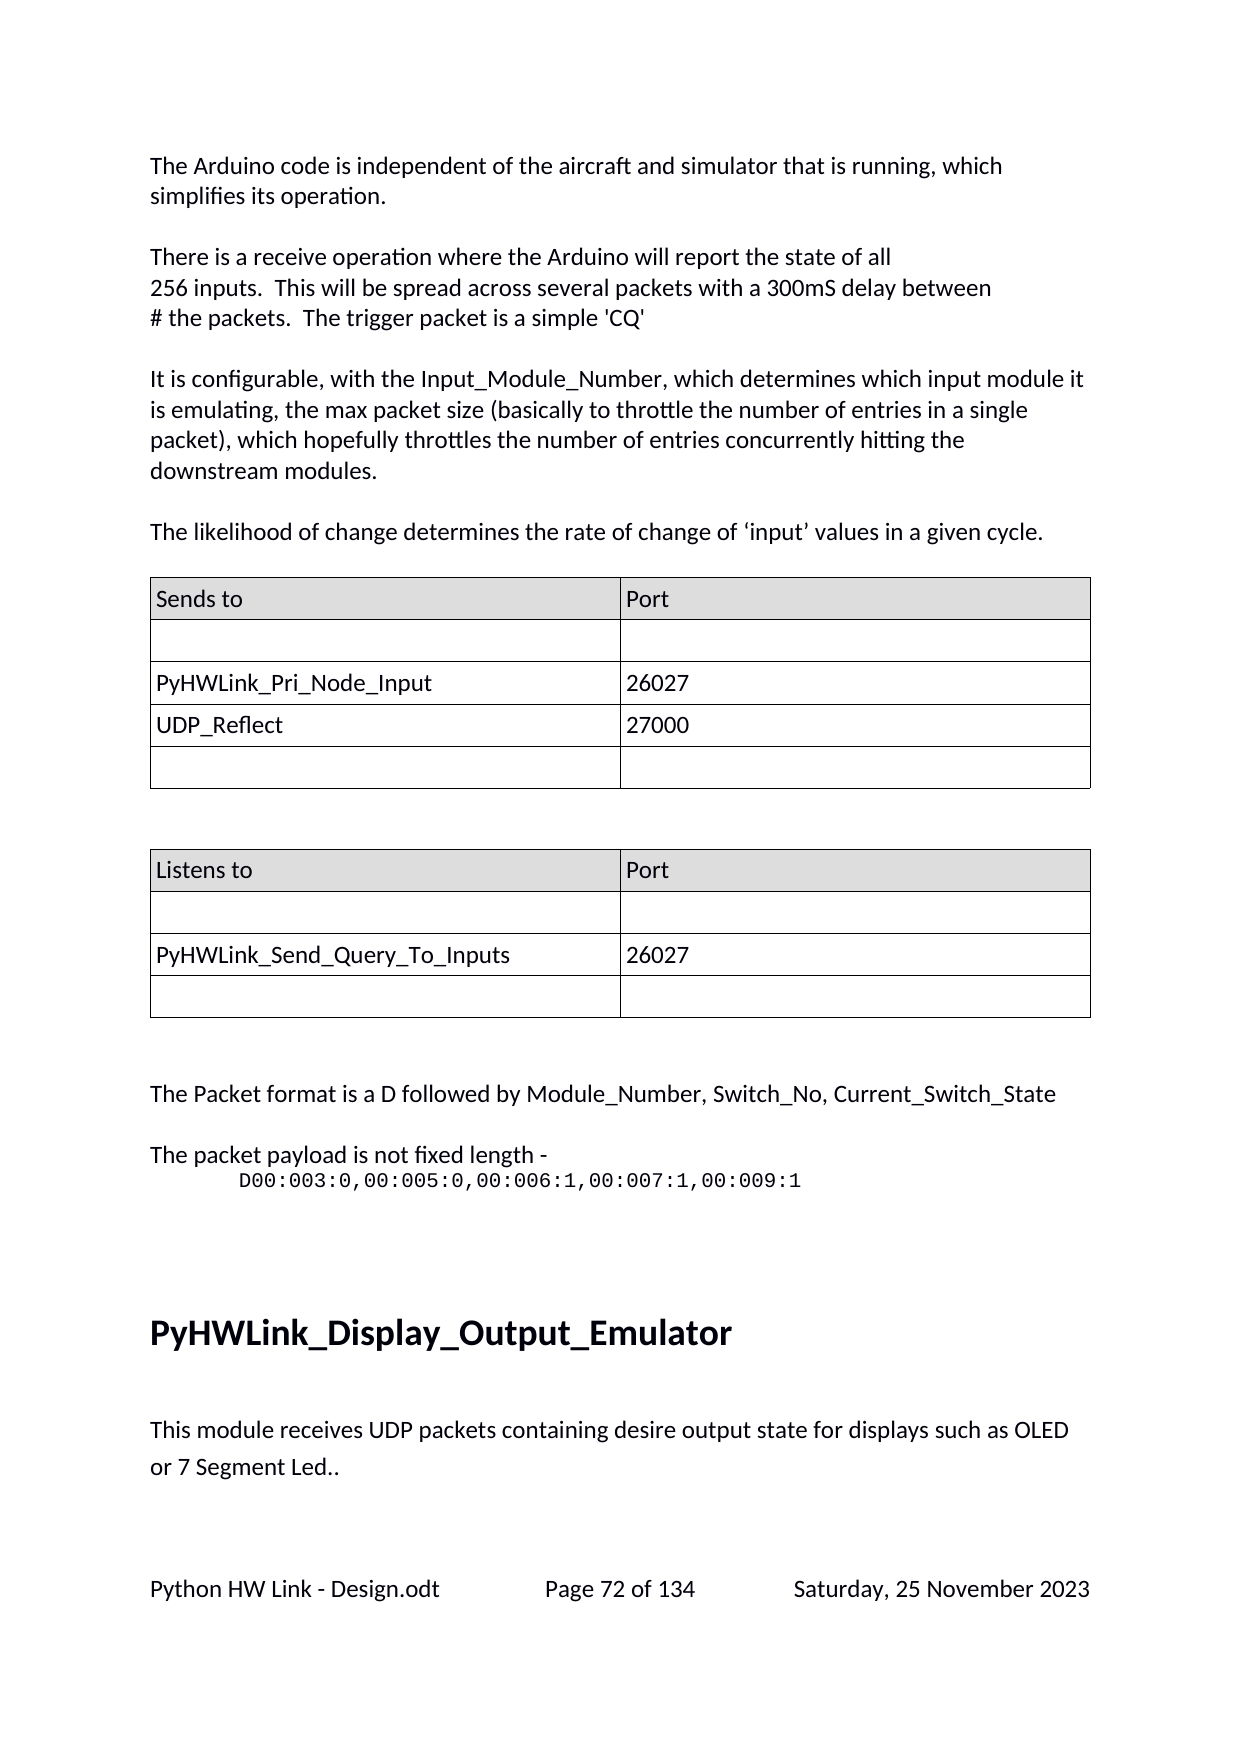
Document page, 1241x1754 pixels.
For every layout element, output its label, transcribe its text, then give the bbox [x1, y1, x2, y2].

table_cell [151, 892, 620, 933]
text The Packet format is a D followed by Module_Number, Switch_No, Current_Switch_State [150, 1078, 1090, 1109]
text The Arduino code is independent of the aircraft and simulator that is running, which simplifies its operation. [150, 150, 1090, 211]
text There is a receive operation where the Arduino will report the state of all [150, 242, 1090, 272]
table_cell [621, 620, 1090, 661]
subtitle PyHWLink_Display_Output_Emulator [150, 1309, 1090, 1355]
table_header Port [621, 850, 1090, 891]
table_cell [151, 620, 620, 661]
text The packet payload is not fixed length - [150, 1139, 1090, 1170]
table_header Sends to [151, 578, 620, 619]
table_cell [621, 747, 1090, 788]
table_cell 26027 [621, 662, 1090, 703]
table_cell UDP_Reflect [151, 705, 620, 746]
text # the packets. The trigger packet is a simple 'CQ' [150, 303, 1090, 333]
text D00:003:0,00:005:0,00:006:1,00:007:1,00:009:1 [150, 1170, 1090, 1193]
table_header Port [621, 578, 1090, 619]
table_cell [151, 976, 620, 1017]
table_header Listens to [151, 850, 620, 891]
text 256 inputs. This will be spread across several packets with a 300mS delay between [150, 272, 1090, 303]
table_cell [151, 747, 620, 788]
table_cell PyHWLink_Send_Query_To_Inputs [151, 934, 620, 975]
table_cell [621, 976, 1090, 1017]
table_cell 26027 [621, 934, 1090, 975]
table_cell [621, 892, 1090, 933]
text This module receives UDP packets containing desire output state for displays such as OLED or 7 Segment Led.. [150, 1414, 1090, 1481]
text The likelihood of change determines the rate of change of ‘input’ values in a given cycle. [150, 516, 1090, 547]
table_cell PyHWLink_Pri_Node_Input [151, 662, 620, 703]
table_cell 27000 [621, 705, 1090, 746]
text It is configurable, with the Input_Module_Number, which determines which input module it is emulating, the max packet size (basically to throttle the number of entries in a single packet), which hopefully throttles the number of entries concurrently hitting the downstream modules. [150, 364, 1090, 486]
